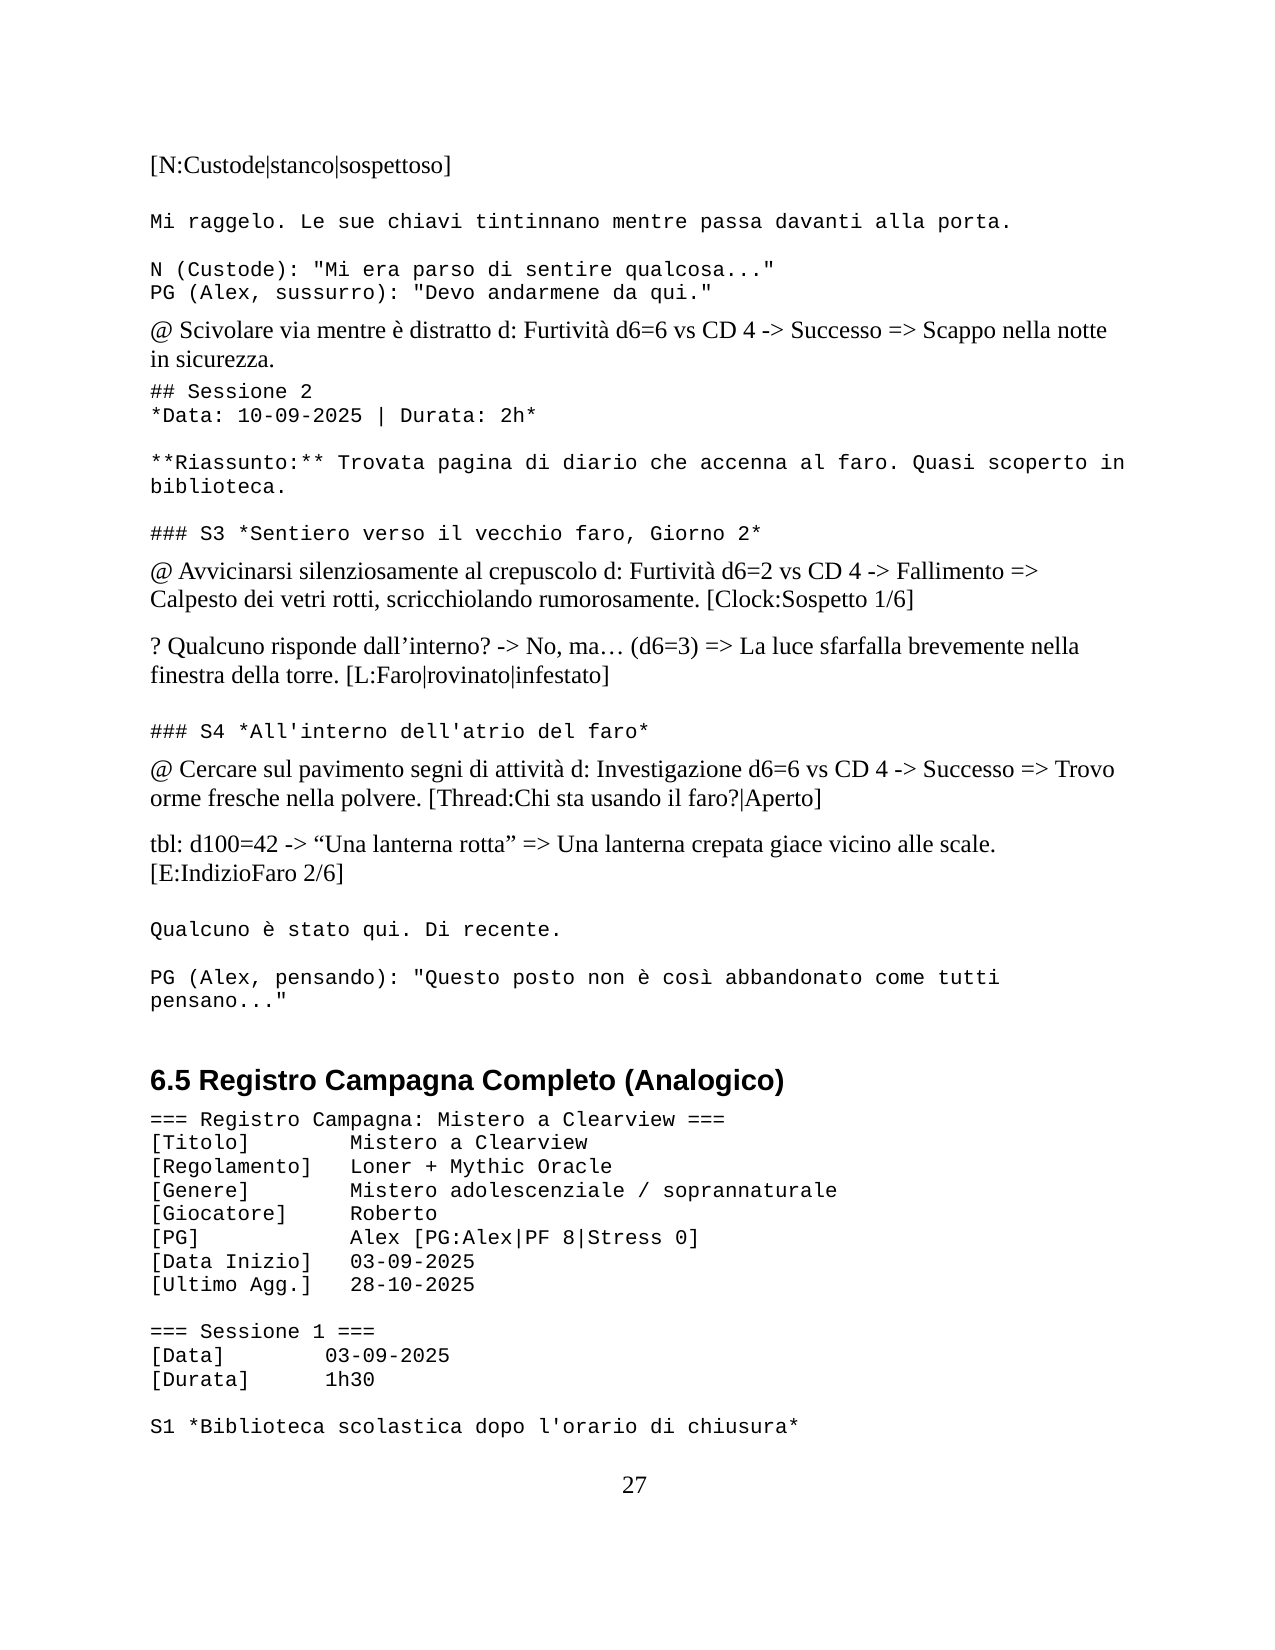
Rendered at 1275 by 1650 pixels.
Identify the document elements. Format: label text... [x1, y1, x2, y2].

text [Genere] Mistero adolescenziale / soprannaturale [150, 1180, 1125, 1203]
text ## Sessione 2 [150, 381, 1125, 405]
text [Ultimo Agg.] 28-10-2025 [150, 1274, 1125, 1298]
text @ Scivolare via mentre è distratto d: Furtività d6=6 vs CD 4 -> Successo => Scappo nella notte in sicurezza. [150, 315, 1125, 372]
text *Data: 10-09-2025 | Durata: 2h* [150, 405, 1125, 429]
text === Sessione 1 === [150, 1322, 1125, 1345]
text Qualcuno è stato qui. Di recente. [150, 919, 1125, 943]
text Mi raggelo. Le sue chiavi tintinnano mentre passa davanti alla porta. [150, 211, 1125, 235]
text ? Qualcuno risponde dall’interno? -> No, ma… (d6=3) => La luce sfarfalla brevemente nella finestra della torre. [L:Faro|rovinato|infestato] [150, 631, 1125, 689]
subtitle 6.5 Registro Campagna Completo (Analogico) [150, 1063, 1125, 1096]
text ### S4 *All'interno dell'atrio del faro* [150, 721, 1125, 745]
text [Data Inizio] 03-09-2025 [150, 1251, 1125, 1274]
text ### S3 *Sentiero verso il vecchio faro, Giorno 2* [150, 523, 1125, 547]
text [Titolo] Mistero a Clearview [150, 1132, 1125, 1156]
text S1 *Biblioteca scolastica dopo l'orario di chiusura* [150, 1416, 1125, 1440]
text PG (Alex, pensando): "Questo posto non è così abbandonato come tutti pensano..." [150, 967, 1125, 1014]
text @ Cercare sul pavimento segni di attività d: Investigazione d6=6 vs CD 4 -> Successo => Trovo orme fresche nella polvere. [Thread:Chi sta usando il faro?|Aperto] [150, 754, 1125, 811]
text [Data] 03-09-2025 [150, 1345, 1125, 1369]
text [Durata] 1h30 [150, 1369, 1125, 1392]
text N (Custode): "Mi era parso di sentire qualcosa..." [150, 259, 1125, 282]
text [Giocatore] Roberto [150, 1203, 1125, 1227]
text PG (Alex, sussurro): "Devo andarmene da qui." [150, 282, 1125, 306]
text @ Avvicinarsi silenziosamente al crepuscolo d: Furtività d6=2 vs CD 4 -> Fallimento => Calpesto dei vetri rotti, scricchiolando rumorosamente. [Clock:Sospetto 1/6] [150, 556, 1125, 613]
text tbl: d100=42 -> “Una lanterna rotta” => Una lanterna crepata giace vicino alle scale. [E:IndizioFaro 2/6] [150, 829, 1125, 887]
text === Registro Campagna: Mistero a Clearview === [150, 1109, 1125, 1132]
text [Regolamento] Loner + Mythic Oracle [150, 1156, 1125, 1180]
text [N:Custode|stanco|sospettoso] [150, 150, 1125, 179]
text [PG] Alex [PG:Alex|PF 8|Stress 0] [150, 1227, 1125, 1251]
text **Riassunto:** Trovata pagina di diario che accenna al faro. Quasi scoperto in biblioteca. [150, 452, 1125, 499]
